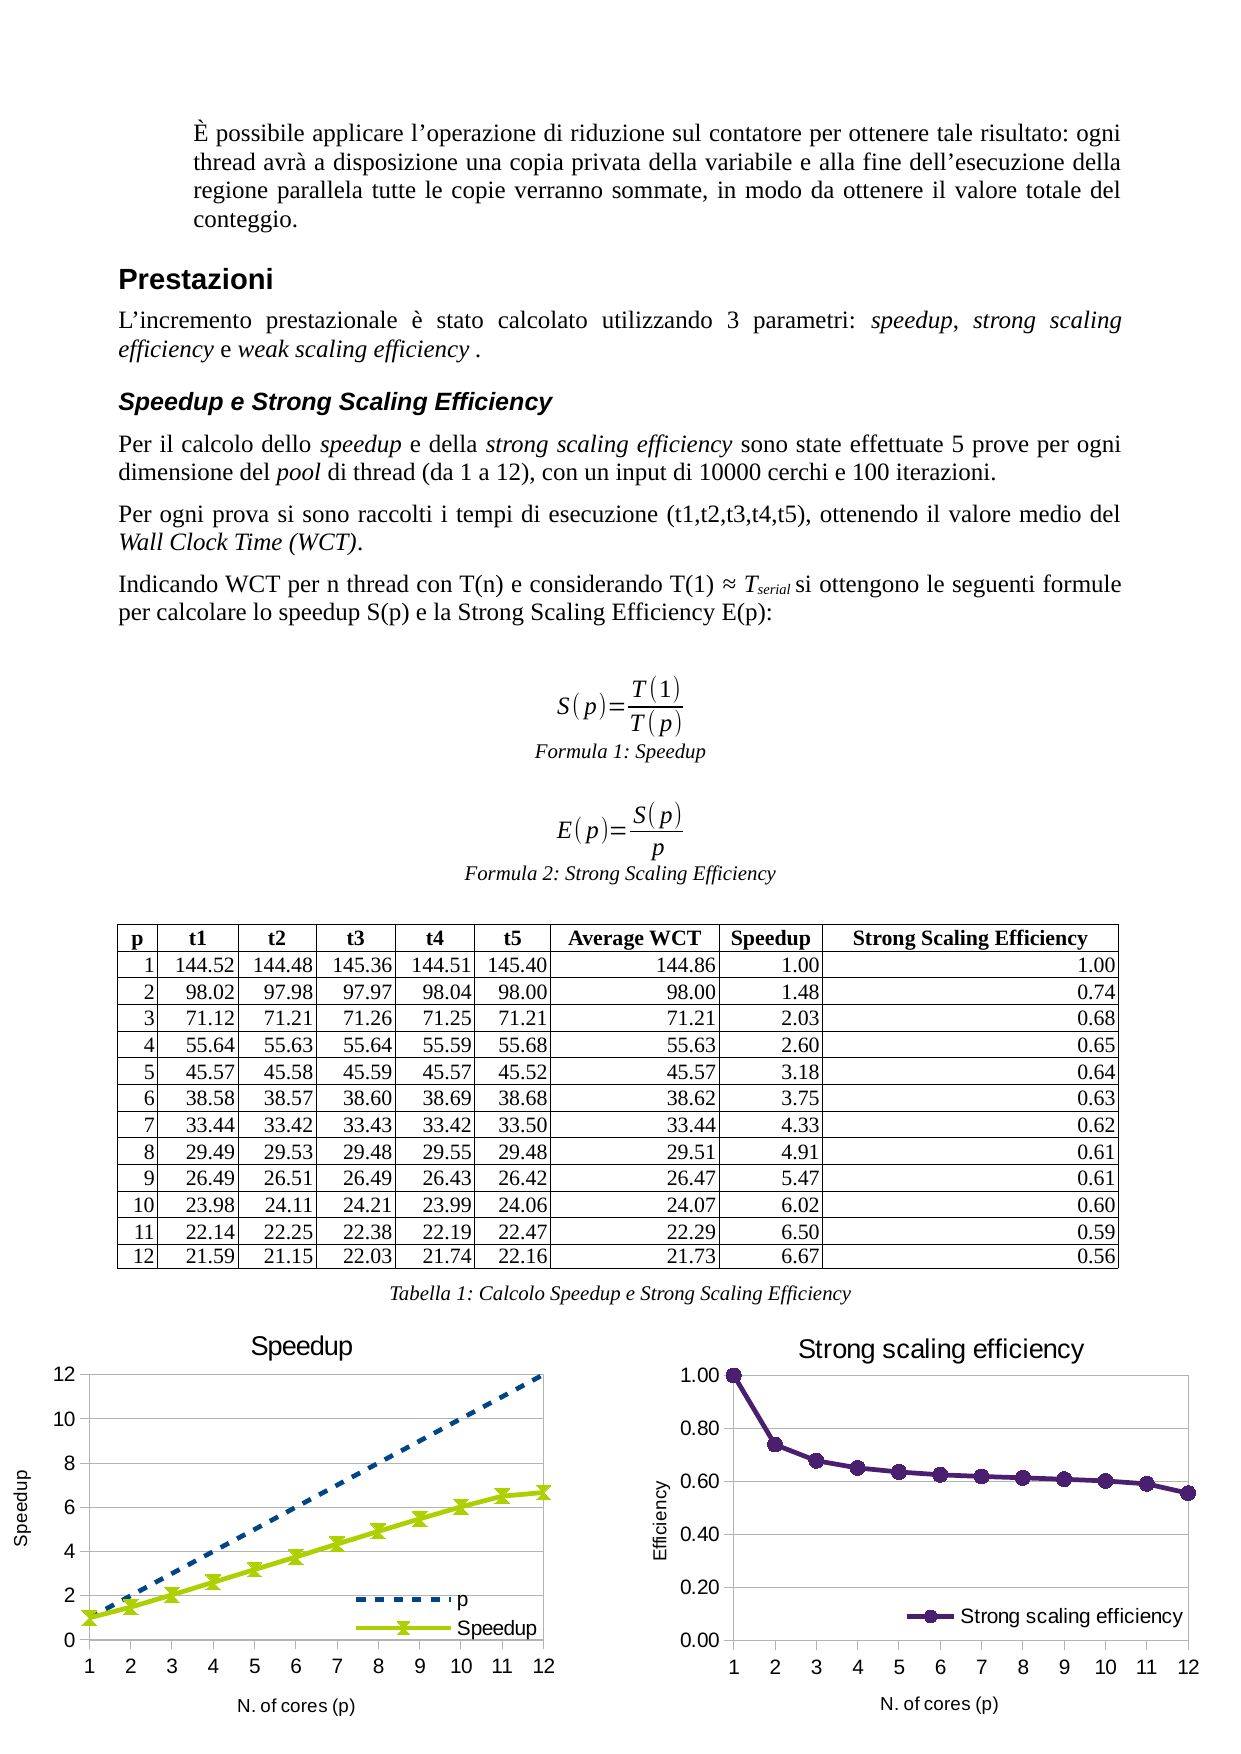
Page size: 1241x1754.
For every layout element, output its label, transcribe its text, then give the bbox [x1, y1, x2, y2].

table_cell 26.51 [239, 1165, 316, 1191]
table_cell 71.26 [317, 1005, 395, 1031]
table_cell 1.00 [720, 952, 822, 977]
table_cell 0.62 [823, 1112, 1118, 1137]
table_cell 22.03 [317, 1245, 395, 1268]
table_cell 6.50 [720, 1218, 822, 1244]
table_cell 1 [118, 952, 157, 977]
table_cell 38.68 [475, 1085, 550, 1111]
table_cell 26.47 [551, 1165, 719, 1191]
table_cell 26.42 [475, 1165, 550, 1191]
table_cell 55.64 [317, 1032, 395, 1057]
table_cell 29.48 [475, 1138, 550, 1164]
table_cell 2.03 [720, 1005, 822, 1031]
table_cell 0.61 [823, 1138, 1118, 1164]
text Per il calcolo dello speedup e della strong scaling efficiency sono state effettuate 5 prove per ogni dimensione del pool di thread (da 1 a 12), con un input di 10000 cerchi e 100 iterazioni. [118, 429, 1122, 486]
table_header t1 [158, 925, 238, 951]
table_cell 98.00 [475, 978, 550, 1004]
text Indicando WCT per n thread con T(n) e considerando T(1) ≈ Tserial si ottengono le seguenti formule per calcolare lo speedup S(p) e la Strong Scaling Efficiency E(p): [118, 569, 1122, 626]
table_cell 45.52 [475, 1058, 550, 1084]
table_cell 97.97 [317, 978, 395, 1004]
table_cell 0.74 [823, 978, 1118, 1004]
table_header t3 [317, 925, 395, 951]
table_cell 11 [118, 1218, 157, 1244]
table_cell 0.60 [823, 1192, 1118, 1217]
table_cell 0.63 [823, 1085, 1118, 1111]
table_header t5 [475, 925, 550, 951]
table_header Speedup [720, 925, 822, 951]
table_cell 55.63 [239, 1032, 316, 1057]
table_cell 22.14 [158, 1218, 238, 1244]
table_cell 1.00 [823, 952, 1118, 977]
table_cell 45.59 [317, 1058, 395, 1084]
text L’incremento prestazionale è stato calcolato utilizzando 3 parametri: speedup, strong scaling efficiency e weak scaling efficiency . [118, 305, 1122, 362]
table_cell 22.38 [317, 1218, 395, 1244]
table_cell 29.51 [551, 1138, 719, 1164]
table_cell 98.02 [158, 978, 238, 1004]
table_cell 38.58 [158, 1085, 238, 1111]
table_header p [118, 925, 157, 951]
table_cell 71.21 [551, 1005, 719, 1031]
text Formula 1: Speedup [495, 651, 745, 763]
table_cell 4.91 [720, 1138, 822, 1164]
table_cell 71.21 [475, 1005, 550, 1031]
table_cell 21.73 [551, 1245, 719, 1268]
table_cell 45.58 [239, 1058, 316, 1084]
table_cell 6 [118, 1085, 157, 1111]
table_cell 55.59 [396, 1032, 474, 1057]
table_cell 2.60 [720, 1032, 822, 1057]
table_cell 55.68 [475, 1032, 550, 1057]
table_cell 0.64 [823, 1058, 1118, 1084]
table_cell 0.61 [823, 1165, 1118, 1191]
table_cell 144.52 [158, 952, 238, 977]
table_cell 3.75 [720, 1085, 822, 1111]
table_cell 9 [118, 1165, 157, 1191]
table_cell 8 [118, 1138, 157, 1164]
table_cell 22.47 [475, 1218, 550, 1244]
table_header t2 [239, 925, 316, 951]
table_cell 4.33 [720, 1112, 822, 1137]
table_cell 71.21 [239, 1005, 316, 1031]
table_cell 7 [118, 1112, 157, 1137]
table_cell 0.65 [823, 1032, 1118, 1057]
table_cell 5.47 [720, 1165, 822, 1191]
table_cell 5 [118, 1058, 157, 1084]
table_cell 29.53 [239, 1138, 316, 1164]
table_cell 145.40 [475, 952, 550, 977]
table_cell 0.59 [823, 1218, 1118, 1244]
table_cell 71.25 [396, 1005, 474, 1031]
table_cell 6.02 [720, 1192, 822, 1217]
table_cell 21.15 [239, 1245, 316, 1268]
text Tabella 1: Calcolo Speedup e Strong Scaling Efficiency [118, 1281, 1122, 1305]
table_cell 29.49 [158, 1138, 238, 1164]
table_cell 38.57 [239, 1085, 316, 1111]
table_cell 97.98 [239, 978, 316, 1004]
table_cell 29.55 [396, 1138, 474, 1164]
table_cell 24.21 [317, 1192, 395, 1217]
table_cell 33.42 [396, 1112, 474, 1137]
table_cell 24.07 [551, 1192, 719, 1217]
table_cell 33.44 [158, 1112, 238, 1137]
text Per ogni prova si sono raccolti i tempi di esecuzione (t1,t2,t3,t4,t5), ottenendo il valore medio del Wall Clock Time (WCT). [118, 499, 1122, 556]
table_cell 1.48 [720, 978, 822, 1004]
subtitle Speedup e Strong Scaling Efficiency [118, 387, 1122, 416]
table_cell 24.11 [239, 1192, 316, 1217]
table_cell 98.04 [396, 978, 474, 1004]
table_cell 24.06 [475, 1192, 550, 1217]
table_cell 26.49 [317, 1165, 395, 1191]
table_cell 26.43 [396, 1165, 474, 1191]
table_cell 29.48 [317, 1138, 395, 1164]
table_cell 0.68 [823, 1005, 1118, 1031]
table_cell 71.12 [158, 1005, 238, 1031]
table_cell 144.86 [551, 952, 719, 977]
table_cell 38.60 [317, 1085, 395, 1111]
table_header Strong Scaling Efficiency [823, 925, 1118, 951]
table_cell 38.62 [551, 1085, 719, 1111]
table_cell 23.98 [158, 1192, 238, 1217]
table_cell 38.69 [396, 1085, 474, 1111]
table_cell 22.19 [396, 1218, 474, 1244]
table_cell 3 [118, 1005, 157, 1031]
table_cell 45.57 [396, 1058, 474, 1084]
subtitle Prestazioni [118, 262, 1122, 295]
table_cell 10 [118, 1192, 157, 1217]
table_cell 2 [118, 978, 157, 1004]
table_cell 21.74 [396, 1245, 474, 1268]
table_cell 0.56 [823, 1245, 1118, 1268]
table_cell 144.51 [396, 952, 474, 977]
table_cell 22.25 [239, 1218, 316, 1244]
table_cell 98.00 [551, 978, 719, 1004]
list È possibile applicare l’operazione di riduzione sul contatore per ottenere tale risultato: ogni thread avrà a disposizione una copia privata della variabile e alla fine dell’esecuzione della regione parallela tutte le copie verranno sommate, in modo da ottenere il valore totale del conteggio. [156, 118, 1122, 233]
table_header Average WCT [551, 925, 719, 951]
table_header t4 [396, 925, 474, 951]
table_cell 33.50 [475, 1112, 550, 1137]
table_cell 55.64 [158, 1032, 238, 1057]
table_cell 26.49 [158, 1165, 238, 1191]
table_cell 22.29 [551, 1218, 719, 1244]
text Formula 2: Strong Scaling Efficiency [428, 776, 812, 885]
table_cell 12 [118, 1245, 157, 1268]
table_cell 33.42 [239, 1112, 316, 1137]
table_cell 21.59 [158, 1245, 238, 1268]
table_cell 33.44 [551, 1112, 719, 1137]
table_cell 55.63 [551, 1032, 719, 1057]
table_cell 45.57 [551, 1058, 719, 1084]
table_cell 4 [118, 1032, 157, 1057]
table_cell 3.18 [720, 1058, 822, 1084]
table_cell 145.36 [317, 952, 395, 977]
table_cell 144.48 [239, 952, 316, 977]
table_cell 45.57 [158, 1058, 238, 1084]
table_cell 23.99 [396, 1192, 474, 1217]
table_cell 6.67 [720, 1245, 822, 1268]
table_cell 22.16 [475, 1245, 550, 1268]
table_cell 33.43 [317, 1112, 395, 1137]
